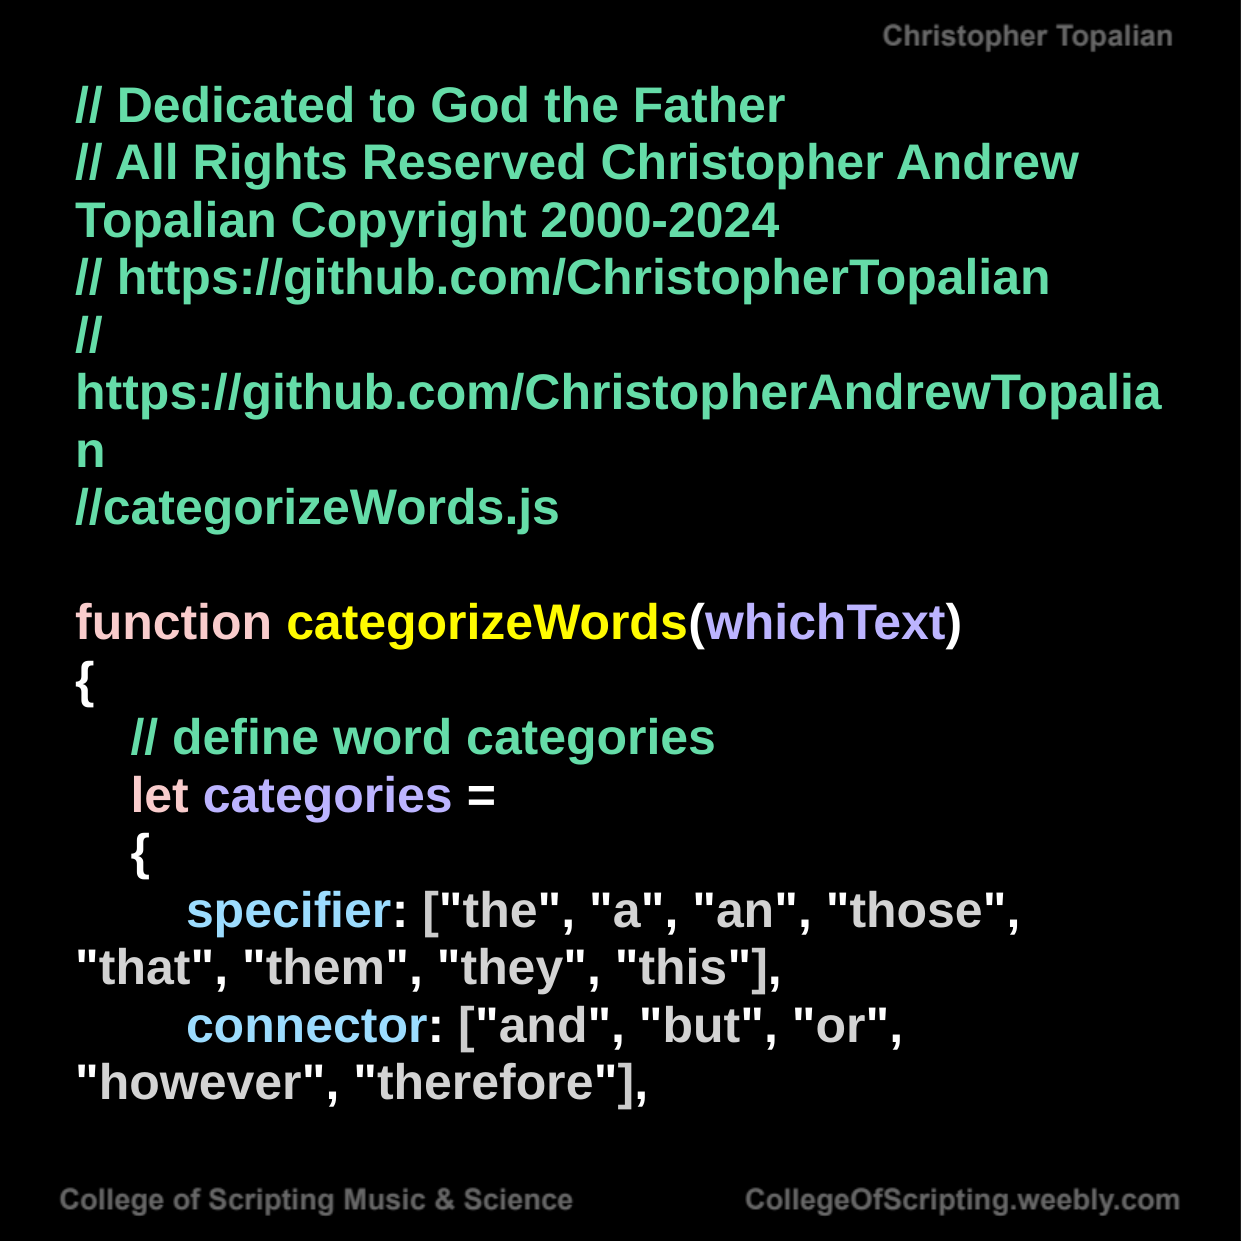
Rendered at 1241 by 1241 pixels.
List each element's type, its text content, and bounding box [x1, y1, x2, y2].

text function categorizeWords(whichText) [75, 592, 1166, 650]
text { [75, 822, 1166, 880]
text let categories = [75, 765, 1166, 822]
text connector: ["and", "but", "or", "however", "therefore"], [75, 995, 1166, 1110]
text //categorizeWords.js [75, 477, 1166, 535]
text { [75, 650, 1166, 707]
text // Dedicated to God the Father [75, 75, 1166, 132]
text specifier: ["the", "a", "an", "those", "that", "them", "they", "this"], [75, 880, 1166, 995]
text // https://github.com/ChristopherAndrewTopalian [75, 305, 1166, 477]
text // https://github.com/ChristopherTopalian [75, 247, 1166, 305]
text // define word categories [75, 707, 1166, 765]
text // All Rights Reserved Christopher Andrew Topalian Copyright 2000-2024 [75, 132, 1166, 247]
